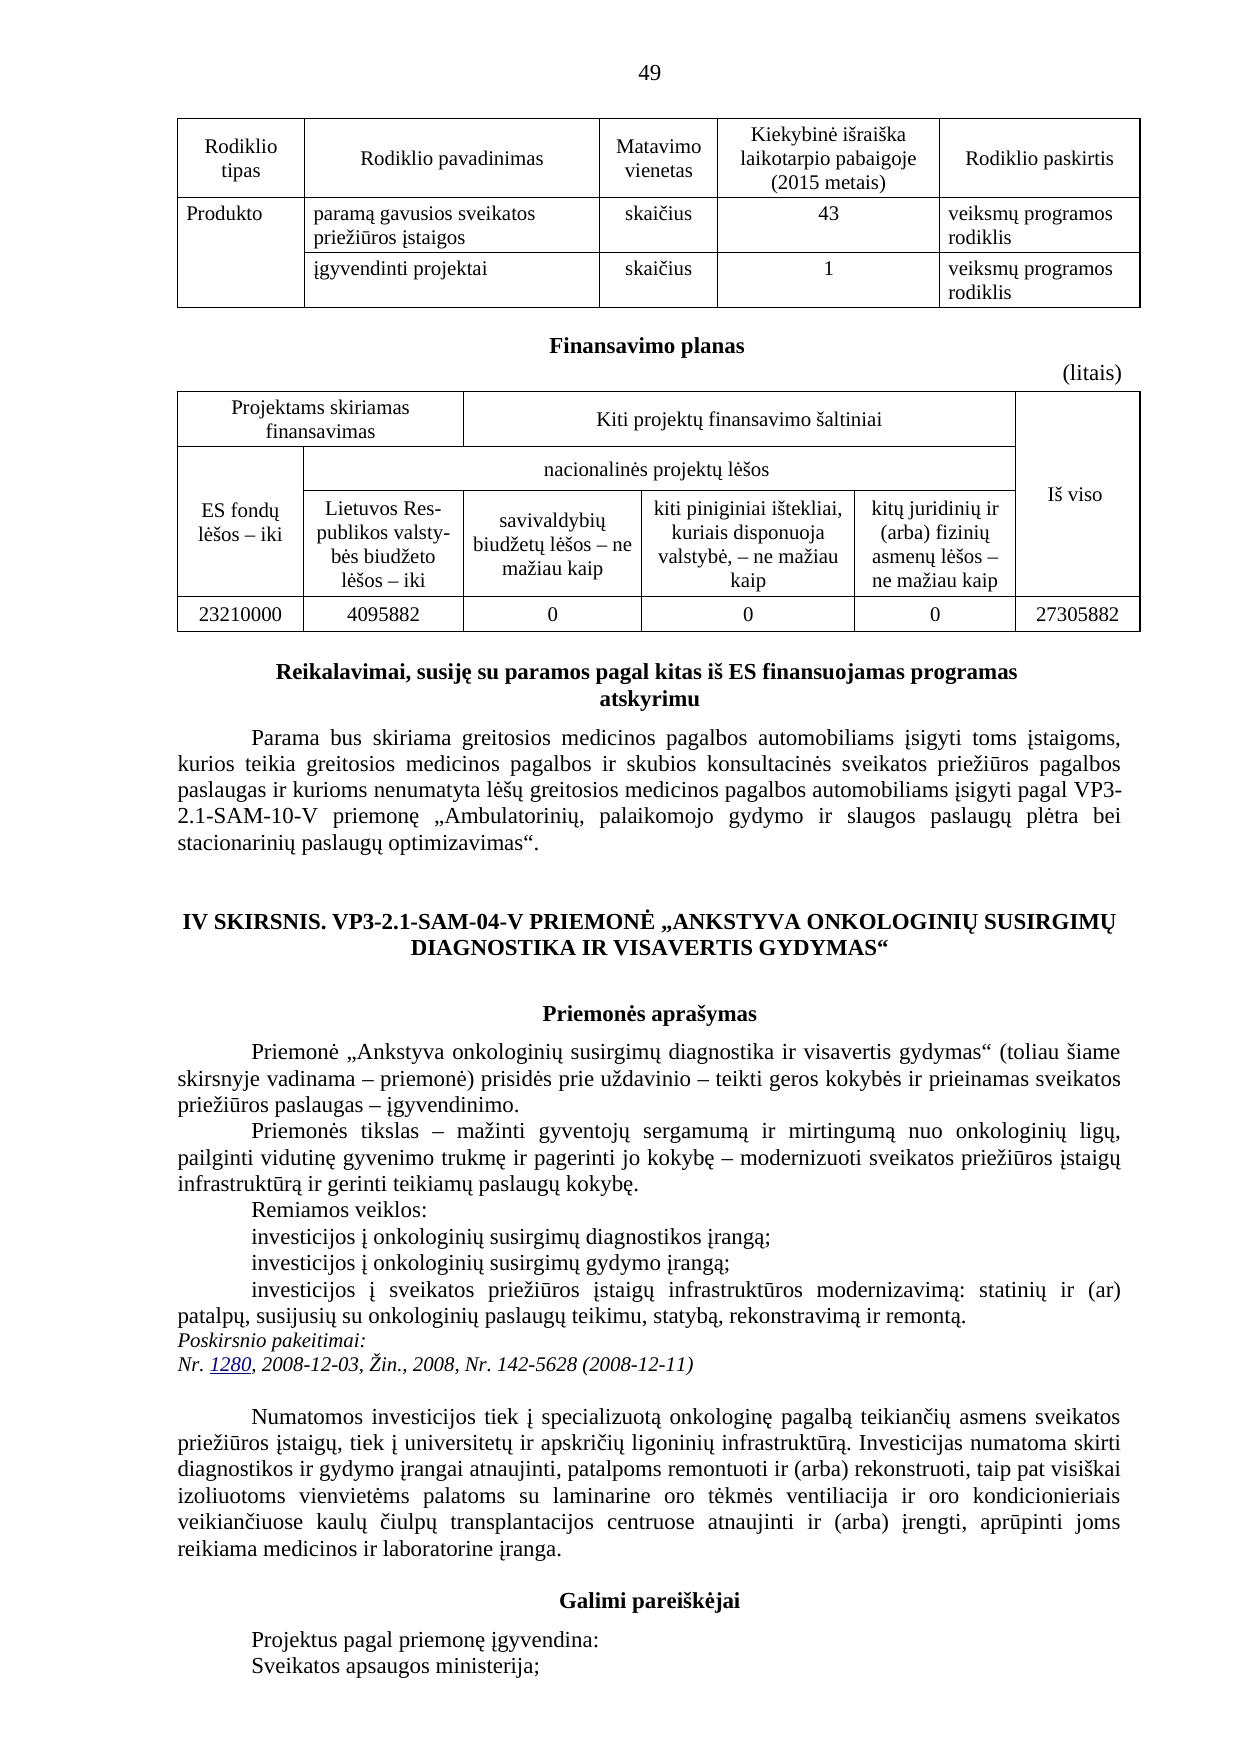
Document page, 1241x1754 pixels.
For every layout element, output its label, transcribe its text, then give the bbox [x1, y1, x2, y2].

table_header Iš viso [1016, 392, 1139, 596]
table_cell 27305882 [1016, 597, 1139, 631]
text (litais) [177, 359, 1122, 385]
table_header Projektams skiriamas finansavimas [178, 392, 463, 446]
table_cell 0 [464, 597, 641, 631]
table_header Rodiklio pavadinimas [305, 119, 599, 197]
table_cell 23210000 [178, 597, 303, 631]
table_cell 0 [642, 597, 854, 631]
subtitle IV SKIRSNIS. VP3-2.1-SAM-04-V PRIEMONĖ „ANKSTYVA ONKOLOGINIŲ SUSIRGIMŲ DIAGNOSTIKA IR VISAVERTIS GYDYMAS“ [177, 908, 1122, 961]
text investicijos į onkologinių susirgimų gydymo įrangą; [177, 1249, 1122, 1276]
table_cell nacionalinės projektų lėšos [304, 447, 1015, 490]
text Priemonė „Ankstyva onkologinių susirgimų diagnostika ir visavertis gydymas“ (toliau šiame skirsnyje vadinama – priemonė) prisidės prie uždavinio – teikti geros kokybės ir prieinamas sveikatos priežiūros paslaugas – įgyvendinimo. [177, 1038, 1122, 1117]
table_cell skaičius [600, 253, 717, 307]
text Numatomos investicijos tiek į specializuotą onkologinę pagalbą teikiančių asmens sveikatos priežiūros įstaigų, tiek į universitetų ir apskričių ligoninių infrastruktūrą. Investicijas numatoma skirti diagnostikos ir gydymo įrangai atnaujinti, patalpoms remontuoti ir (arba) rekonstruoti, taip pat visiškai izoliuotoms vienvietėms palatoms su laminarine oro tėkmės ventiliacija ir oro kondicionieriais veikiančiuose kaulų čiulpų transplantacijos centruose atnaujinti ir (arba) įrengti, aprūpinti joms reikiama medicinos ir laboratorine įranga. [177, 1403, 1122, 1561]
table_header Kiekybinė išraiška laikotarpio pabaigoje (2015 metais) [718, 119, 939, 197]
table_header Kiti projektų finansavimo šaltiniai [464, 392, 1015, 446]
text investicijos į sveikatos priežiūros įstaigų infrastruktūros modernizavimą: statinių ir (ar) patalpų, susijusių su onkologinių paslaugų teikimu, statybą, rekonstravimą ir remontą. [177, 1276, 1122, 1328]
table_cell kiti piniginiai ištekliai, kuriais disponuoja valstybė, – ne mažiau kaip [642, 491, 854, 596]
table_cell paramą gavusios sveikatos priežiūros įstaigos [305, 198, 599, 252]
table_cell 1 [718, 253, 939, 307]
text Parama bus skiriama greitosios medicinos pagalbos automobiliams įsigyti toms įstaigoms, kurios teikia greitosios medicinos pagalbos ir skubios konsultacinės sveikatos priežiūros pagalbos paslaugas ir kurioms nenumatyta lėšų greitosios medicinos pagalbos automobiliams įsigyti pagal VP3-2.1-SAM-10-V priemonę „Ambulatorinių, palaikomojo gydymo ir slaugos paslaugų plėtra bei stacionarinių paslaugų optimizavimas“. [177, 723, 1122, 855]
text Priemonės aprašymas [177, 999, 1122, 1026]
text investicijos į onkologinių susirgimų diagnostikos įrangą; [177, 1223, 1122, 1249]
table_cell kitų juridinių ir (arba) fizinių asmenų lėšos – ne mažiau kaip [855, 491, 1015, 596]
table_cell ES fondų lėšos – iki [178, 447, 303, 596]
table_header Rodiklio tipas [178, 119, 304, 197]
table_cell įgyvendinti projektai [305, 253, 599, 307]
table_cell savivaldybių biudžetų lėšos – ne mažiau kaip [464, 491, 641, 596]
table_cell 43 [718, 198, 939, 252]
text Poskirsnio pakeitimai: [177, 1328, 1122, 1352]
table_header Matavimo vienetas [600, 119, 717, 197]
table_cell veiksmų programos rodiklis [940, 198, 1139, 252]
text Remiamos veiklos: [177, 1197, 1122, 1223]
table_cell Produkto [178, 198, 304, 307]
text Priemonės tikslas – mažinti gyventojų sergamumą ir mirtingumą nuo onkologinių ligų, pailginti vidutinę gyvenimo trukmę ir pagerinti jo kokybę – modernizuoti sveikatos priežiūros įstaigų infrastruktūrą ir gerinti teikiamų paslaugų kokybę. [177, 1117, 1122, 1197]
text Sveikatos apsaugos ministerija; [177, 1652, 1122, 1679]
text Finansavimo planas [177, 332, 1122, 359]
table_cell veiksmų programos rodiklis [940, 253, 1139, 307]
text Nr. 1280, 2008-12-03, Žin., 2008, Nr. 142-5628 (2008-12-11) [177, 1352, 1122, 1376]
table_header Rodiklio paskirtis [940, 119, 1139, 197]
table_cell skaičius [600, 198, 717, 252]
text Reikalavimai, susiję su paramos pagal kitas iš ES finansuojamas programas atskyrimu [177, 658, 1122, 711]
table_cell 0 [855, 597, 1015, 631]
table_cell Lietuvos Res­publikos valsty­bės biudžeto lėšos – iki [304, 491, 463, 596]
text Galimi pareiškėjai [177, 1587, 1122, 1614]
text Projektus pagal priemonę įgyvendina: [177, 1626, 1122, 1652]
table_cell 4095882 [304, 597, 463, 631]
